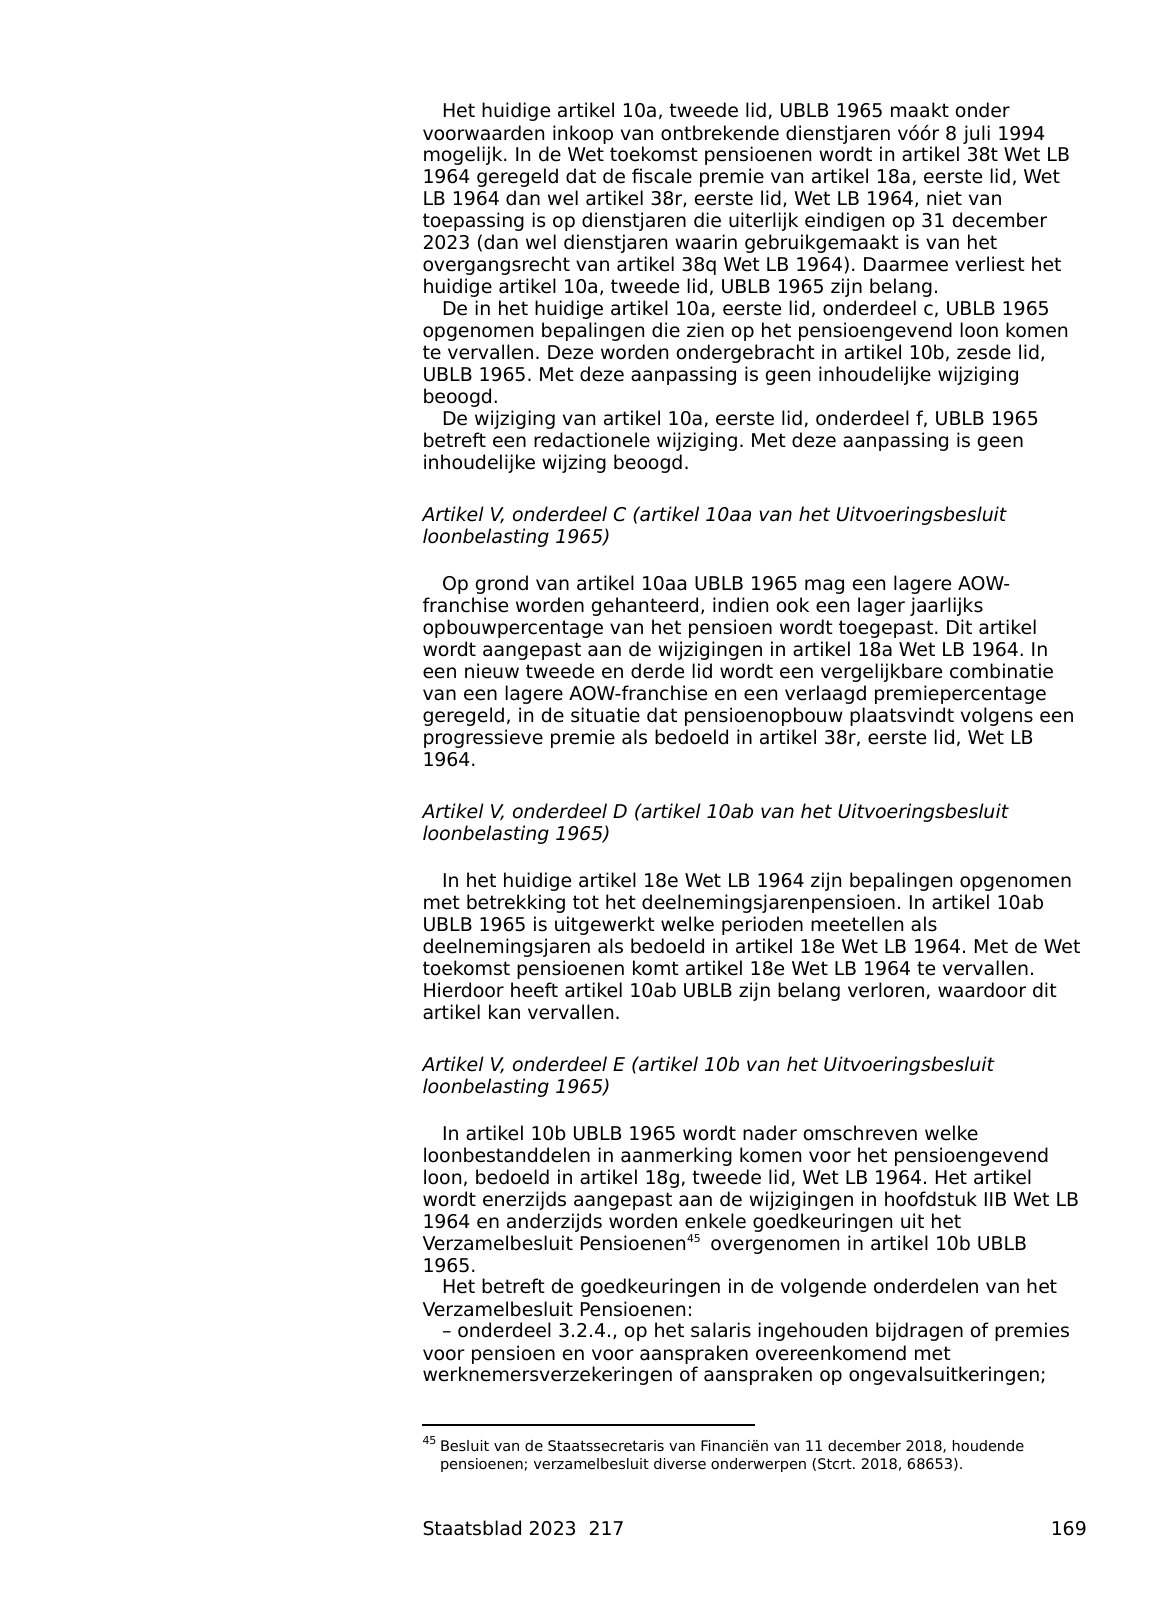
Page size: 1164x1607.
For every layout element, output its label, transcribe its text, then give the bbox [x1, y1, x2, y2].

text Op grond van artikel 10aa UBLB 1965 mag een lagere AOW-franchise worden gehanteerd, indien ook een lager jaarlijks opbouwpercentage van het pensioen wordt toegepast. Dit artikel wordt aangepast aan de wijzigingen in artikel 18a Wet LB 1964. In een nieuw tweede en derde lid wordt een vergelijkbare combinatie van een lagere AOW-franchise en een verlaagd premiepercentage geregeld, in de situatie dat pensioenopbouw plaatsvindt volgens een progressieve premie als bedoeld in artikel 38r, eerste lid, Wet LB 1964. [422, 573, 1087, 771]
text In het huidige artikel 18e Wet LB 1964 zijn bepalingen opgenomen met betrekking tot het deelnemingsjarenpensioen. In artikel 10ab UBLB 1965 is uitgewerkt welke perioden meetellen als deelnemingsjaren als bedoeld in artikel 18e Wet LB 1964. Met de Wet toekomst pensioenen komt artikel 18e Wet LB 1964 te vervallen. Hierdoor heeft artikel 10ab UBLB zijn belang verloren, waardoor dit artikel kan vervallen. [422, 870, 1087, 1024]
text De in het huidige artikel 10a, eerste lid, onderdeel c, UBLB 1965 opgenomen bepalingen die zien op het pensioengevend loon komen te vervallen. Deze worden ondergebracht in artikel 10b, zesde lid, UBLB 1965. Met deze aanpassing is geen inhoudelijke wijziging beoogd. [422, 298, 1087, 408]
text In artikel 10b UBLB 1965 wordt nader omschreven welke loonbestanddelen in aanmerking komen voor het pensioengevend loon, bedoeld in artikel 18g, tweede lid, Wet LB 1964. Het artikel wordt enerzijds aangepast aan de wijzigingen in hoofdstuk IIB Wet LB 1964 en anderzijds worden enkele goedkeuringen uit het Verzamelbesluit Pensioenen overgenomen in artikel 10b UBLB 1965. [422, 1123, 1087, 1276]
text De wijziging van artikel 10a, eerste lid, onderdeel f, UBLB 1965 betreft een redactionele wijziging. Met deze aanpassing is geen inhoudelijke wijzing beoogd. [422, 408, 1087, 474]
text – onderdeel 3.2.4., op het salaris ingehouden bijdragen of premies voor pensioen en voor aanspraken overeenkomend met werknemersverzekeringen of aanspraken op ongevalsuitkeringen; [422, 1320, 1087, 1386]
text Het betreft de goedkeuringen in de volgende onderdelen van het Verzamelbesluit Pensioenen: [422, 1276, 1087, 1320]
text Het huidige artikel 10a, tweede lid, UBLB 1965 maakt onder voorwaarden inkoop van ontbrekende dienstjaren vóór 8 juli 1994 mogelijk. In de Wet toekomst pensioenen wordt in artikel 38t Wet LB 1964 geregeld dat de fiscale premie van artikel 18a, eerste lid, Wet LB 1964 dan wel artikel 38r, eerste lid, Wet LB 1964, niet van toepassing is op dienstjaren die uiterlijk eindigen op 31 december 2023 (dan wel dienstjaren waarin gebruikgemaakt is van het overgangsrecht van artikel 38q Wet LB 1964). Daarmee verliest het huidige artikel 10a, tweede lid, UBLB 1965 zijn belang. [422, 100, 1087, 298]
subtitle Artikel V, onderdeel C (artikel 10aa van het Uitvoeringsbesluit loonbelasting 1965) [422, 504, 1087, 548]
text Besluit van de Staatssecretaris van Financiën van 11 december 2018, houdende pensioenen; verzamelbesluit diverse onderwerpen (Stcrt. 2018, 68653). [422, 1434, 1087, 1473]
subtitle Artikel V, onderdeel D (artikel 10ab van het Uitvoeringsbesluit loonbelasting 1965) [422, 801, 1087, 845]
subtitle Artikel V, onderdeel E (artikel 10b van het Uitvoeringsbesluit loonbelasting 1965) [422, 1054, 1087, 1098]
